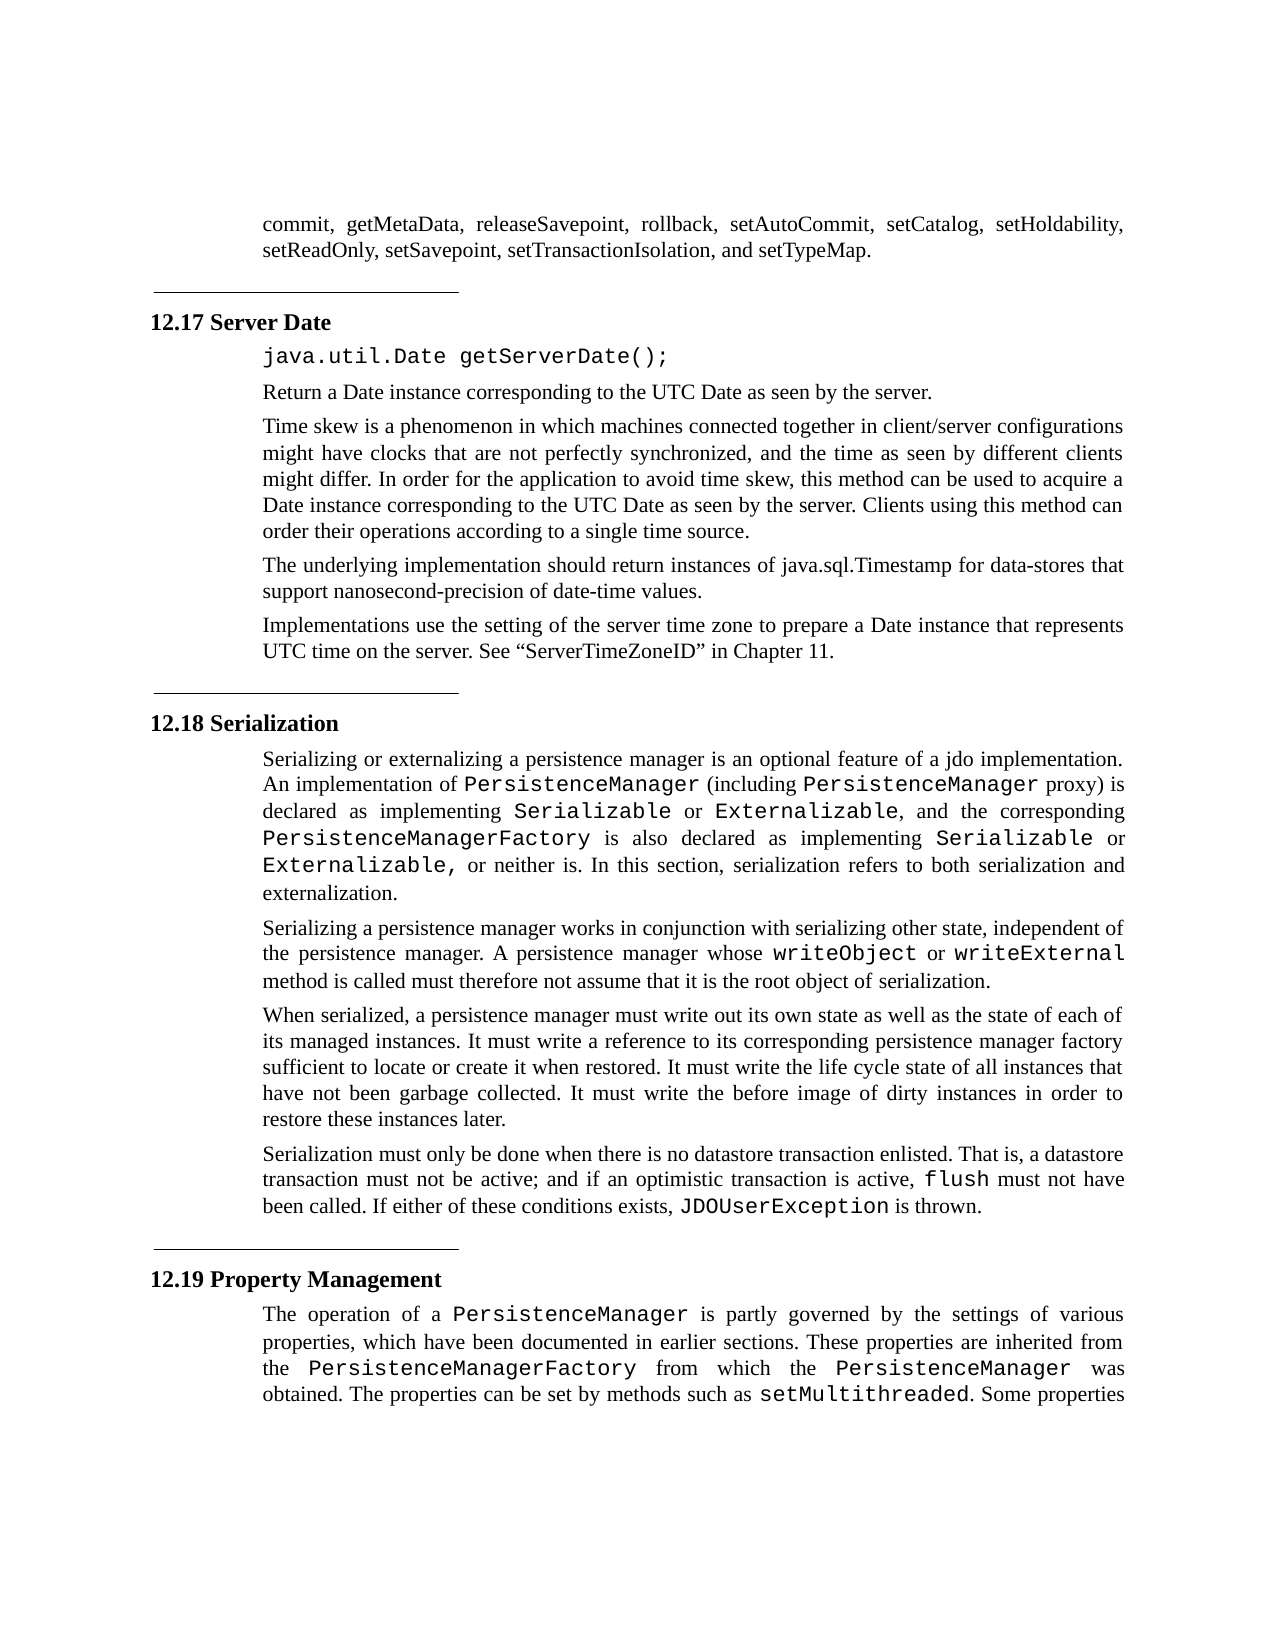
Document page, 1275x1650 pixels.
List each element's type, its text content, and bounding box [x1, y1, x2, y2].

text java.util.Date getServerDate(); [262, 344, 1125, 370]
subtitle Serialization [150, 709, 1125, 737]
text The underlying implementation should return instances of java.sql.Timestamp for data-stores that support nanosecond-precision of date-time values. [262, 551, 1125, 603]
text Serialization must only be done when there is no datastore transaction enlisted. That is, a datastore transaction must not be active; and if an optimistic transaction is active, flush must not have been called. If either of these conditions exists, JDOUserException is thrown. [262, 1140, 1125, 1220]
text The operation of a PersistenceManager is partly governed by the settings of various properties, which have been documented in earlier sections. These properties are inherited from the PersistenceManagerFactory from which the PersistenceManager was obtained. The properties can be set by methods such as setMultithreaded. Some properties [262, 1301, 1125, 1408]
text Implementations use the setting of the server time zone to prepare a Date instance that represents UTC time on the server. See “ServerTimeZoneID” in Chapter 11. [262, 612, 1125, 664]
subtitle Server Date [150, 308, 1125, 336]
subtitle Property Management [150, 1266, 1125, 1293]
text Return a Date instance corresponding to the UTC Date as seen by the server. [262, 378, 1125, 404]
text Time skew is a phenomenon in which machines connected together in client/server configurations might have clocks that are not perfectly synchronized, and the time as seen by different clients might differ. In order for the application to avoid time skew, this method can be used to acquire a Date instance corresponding to the UTC Date as seen by the server. Clients using this method can order their operations according to a single time source. [262, 413, 1125, 543]
text When serialized, a persistence manager must write out its own state as well as the state of each of its managed instances. It must write a reference to its corresponding persistence manager factory sufficient to locate or create it when restored. It must write the life cycle state of all instances that have not been garbage collected. It must write the before image of dirty instances in order to restore these instances later. [262, 1001, 1125, 1131]
text Serializing a persistence manager works in conjunction with serializing other state, independent of the persistence manager. A persistence manager whose writeObject or writeExternal method is called must therefore not assume that it is the root object of serialization. [262, 914, 1125, 993]
text commit, getMetaData, releaseSavepoint, rollback, setAutoCommit, setCatalog, setHoldability, setReadOnly, setSavepoint, setTransactionIsolation, and setTypeMap. [262, 210, 1125, 262]
text Serializing or externalizing a persistence manager is an optional feature of a jdo implementation. An implementation of PersistenceManager (including PersistenceManager proxy) is declared as implementing Serializable or Externalizable, and the corresponding PersistenceManagerFactory is also declared as implementing Serializable or Externalizable, or neither is. In this section, serialization refers to both serialization and externalization. [262, 745, 1125, 905]
